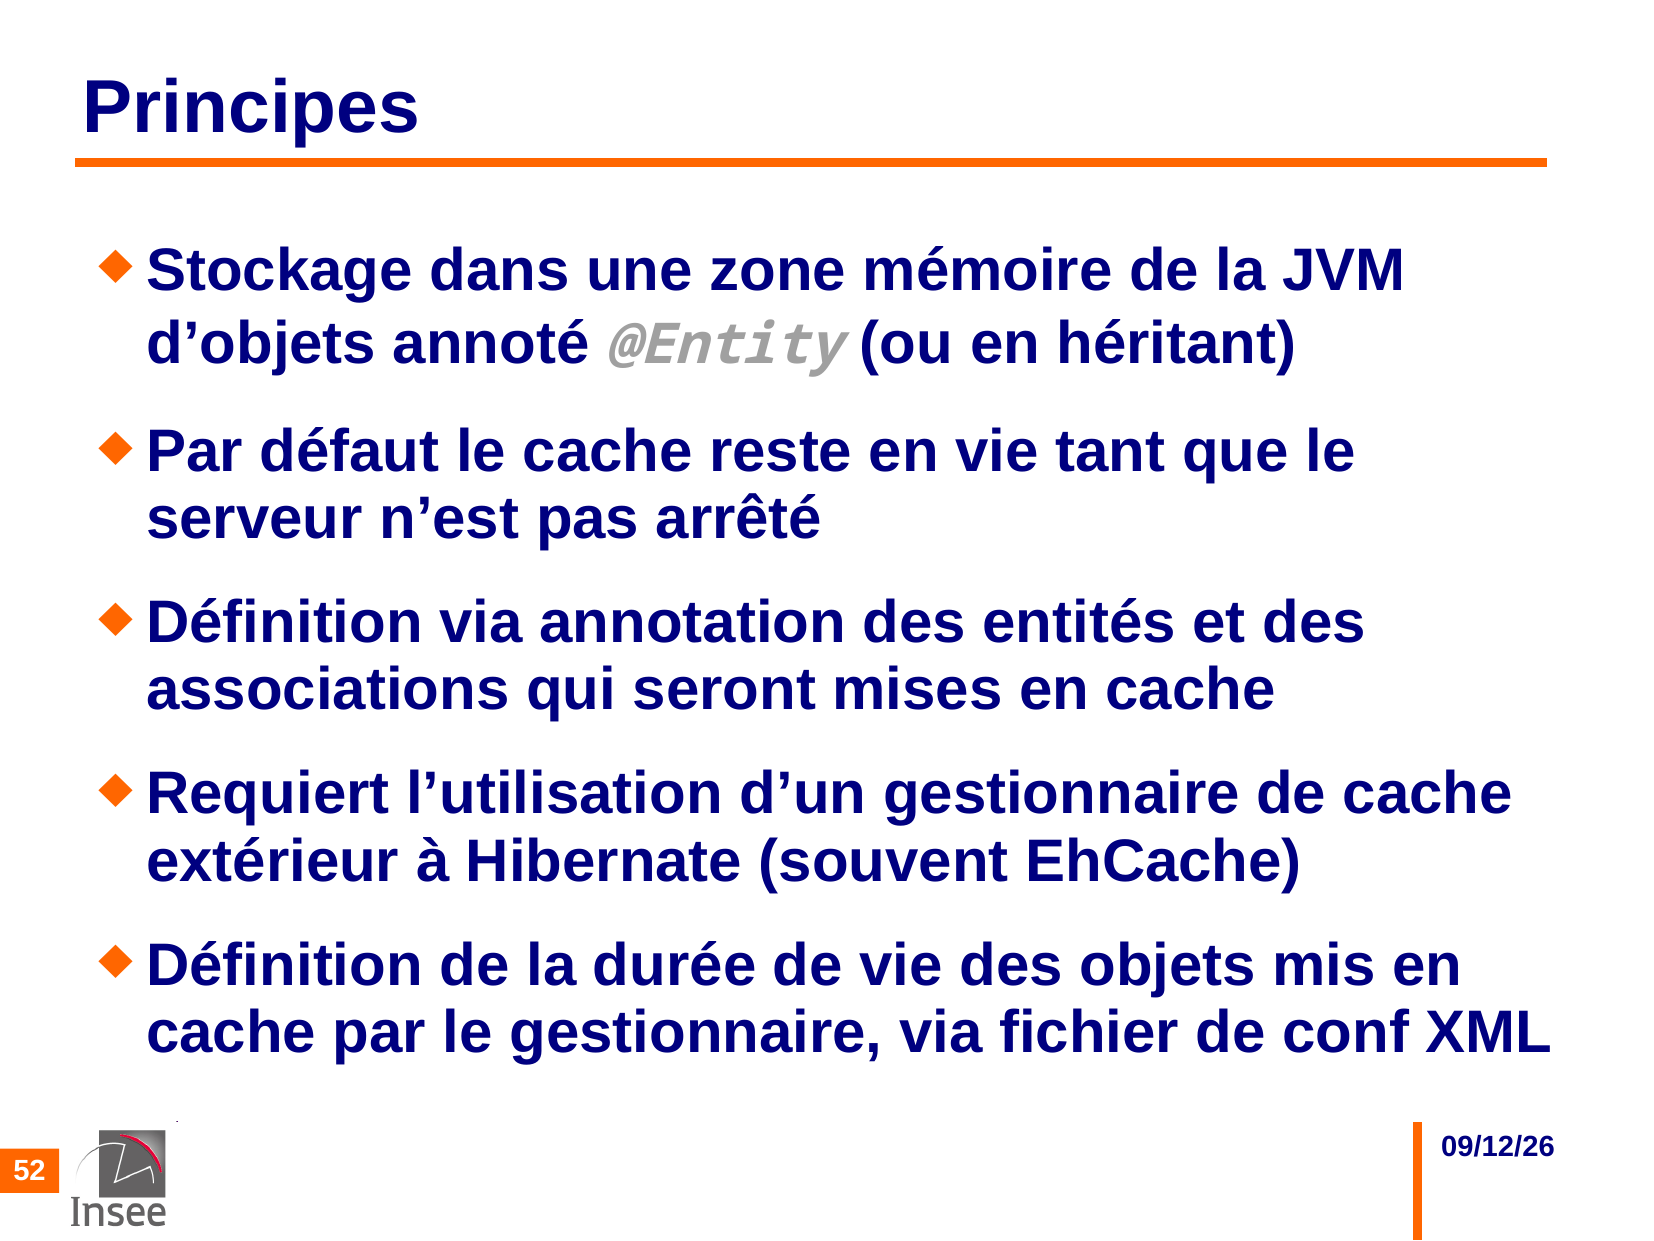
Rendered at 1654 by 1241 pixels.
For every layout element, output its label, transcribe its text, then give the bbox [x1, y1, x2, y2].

list Stockage dans une zone mémoire de la JVM d’objets annoté @Entity (ou en héritant) Par défaut le cache reste en vie tant que le serveur n’est pas arrêté Définition via annotation des entités et des associations qui seront mises en cache Requiert l’utilisation d’un gestionnaire de cache extérieur à Hibernate (souvent EhCache) Définition de la durée de vie des objets mis en cache par le gestionnaire, via fichier de conf XML [82, 236, 1571, 1075]
title Principes [82, 49, 1619, 163]
picture [62, 1121, 178, 1241]
